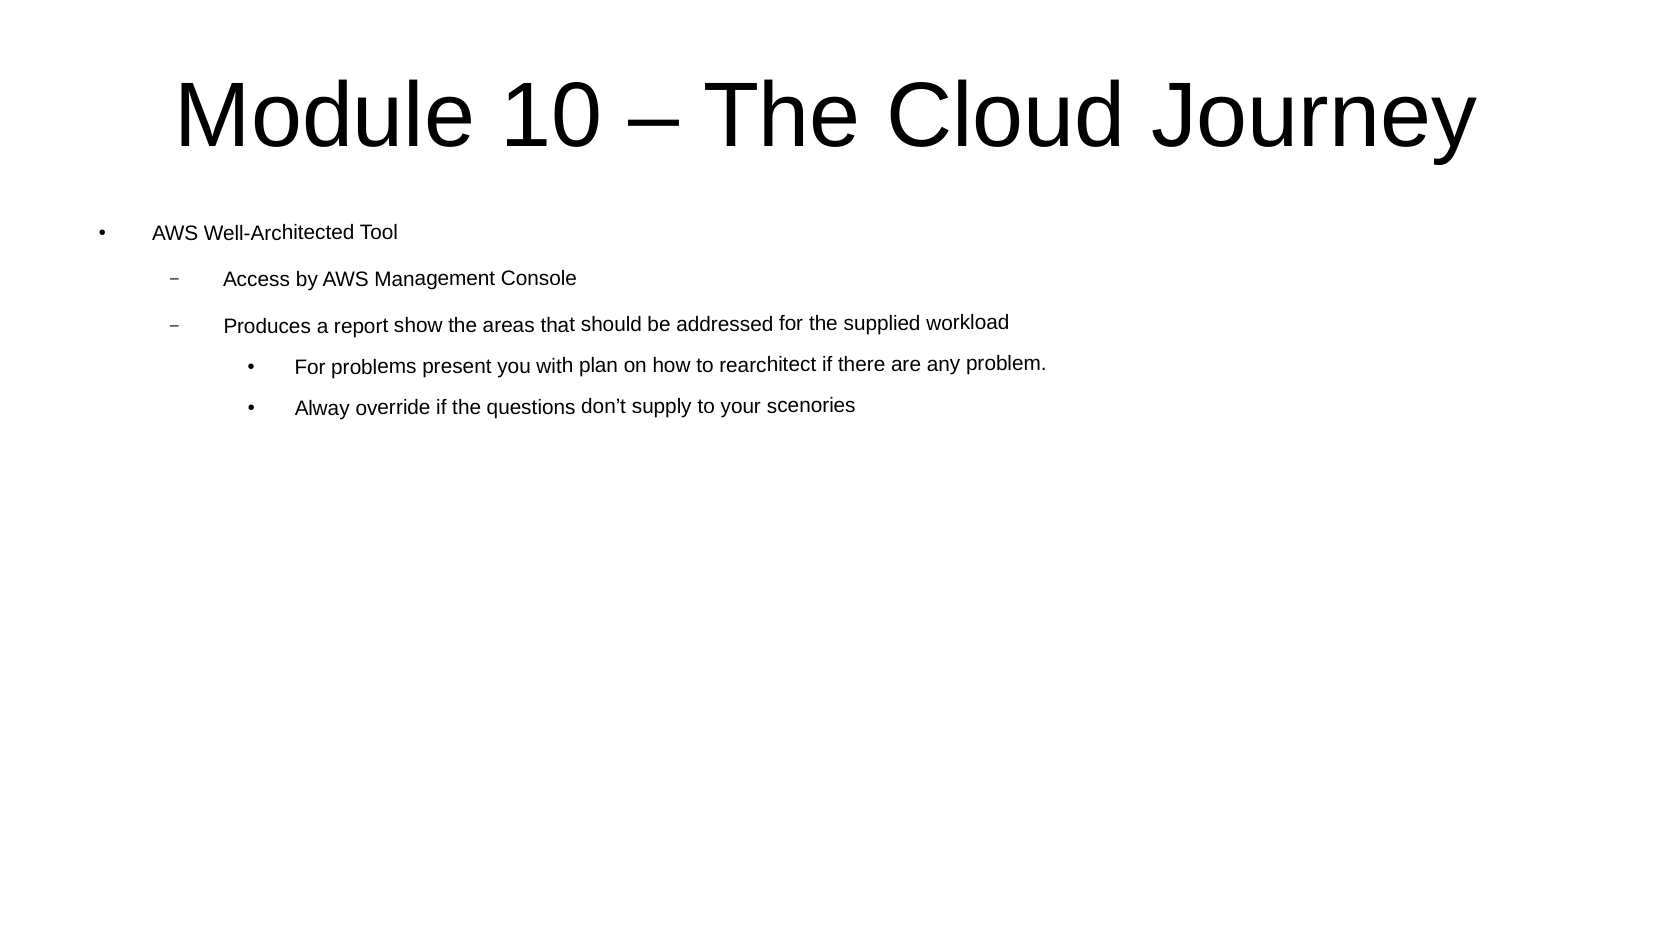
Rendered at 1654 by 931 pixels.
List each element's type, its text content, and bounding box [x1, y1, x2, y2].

list AWS Well-Architected Tool Access by AWS Management Console Produces a report show the areas that should be addressed for the supplied workload For problems present you with plan on how to rearchitect if there are any problem. Alway override if the questions don’t supply to your scenories [81, 212, 1606, 910]
title Module 10 – The Cloud Journey [82, 37, 1571, 193]
